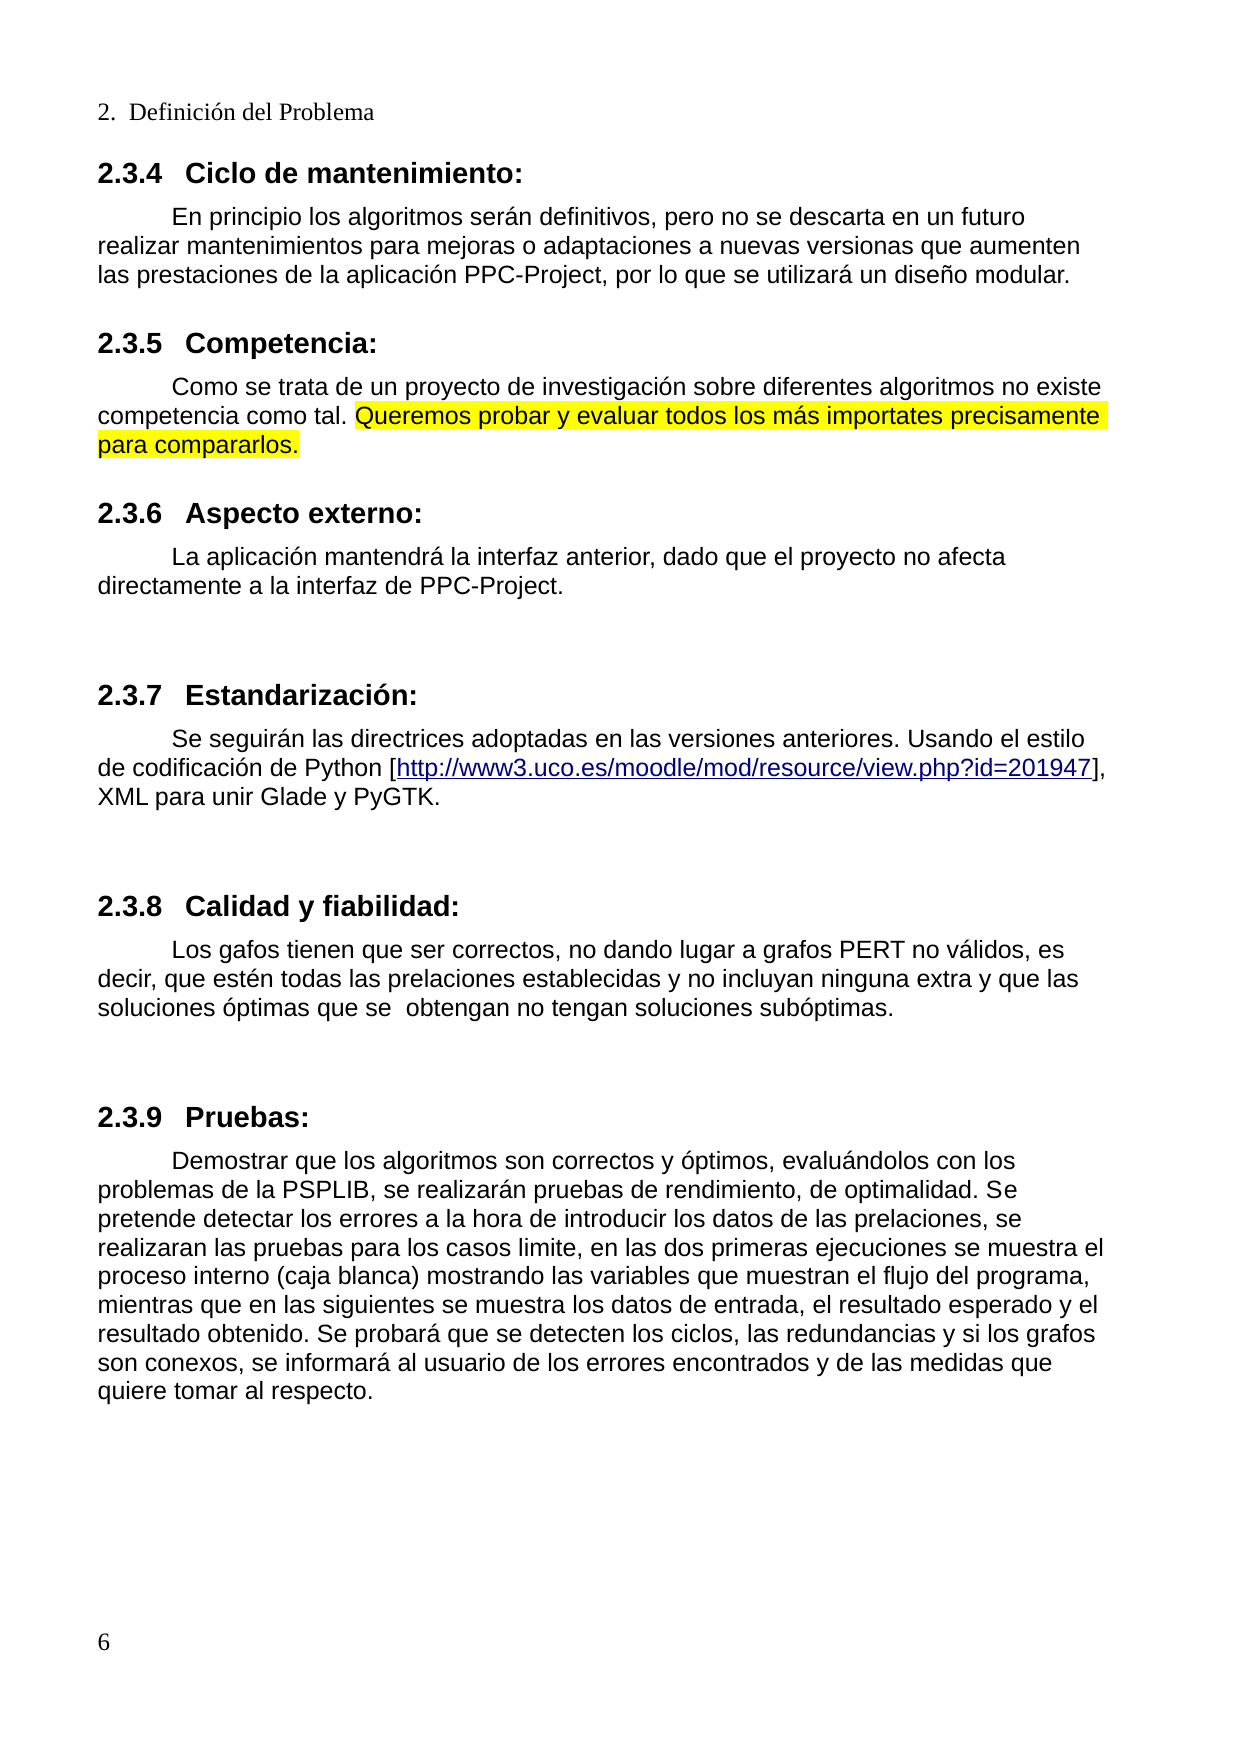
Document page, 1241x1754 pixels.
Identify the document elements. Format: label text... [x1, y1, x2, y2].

subtitle Competencia: [97, 326, 1113, 359]
text Los gafos tienen que ser correctos, no dando lugar a grafos PERT no válidos, es decir, que estén todas las prelaciones establecidas y no incluyan ninguna extra y que las soluciones óptimas que se obtengan no tengan soluciones subóptimas. [97, 935, 1113, 1021]
subtitle Calidad y fiabilidad: [97, 889, 1113, 923]
text En principio los algoritmos serán definitivos, pero no se descarta en un futuro realizar mantenimientos para mejoras o adaptaciones a nuevas versionas que aumenten las prestaciones de la aplicación PPC-Project, por lo que se utilizará un diseño modular. [97, 202, 1113, 288]
text Demostrar que los algoritmos son correctos y óptimos, evaluándolos con los problemas de la PSPLIB, se realizarán pruebas de rendimiento, de optimalidad. Se pretende detectar los errores a la hora de introducir los datos de las prelaciones, se realizaran las pruebas para los casos limite, en las dos primeras ejecuciones se muestra el proceso interno (caja blanca) mostrando las variables que muestran el flujo del programa, mientras que en las siguientes se muestra los datos de entrada, el resultado esperado y el resultado obtenido. Se probará que se detecten los ciclos, las redundancias y si los grafos son conexos, se informará al usuario de los errores encontrados y de las medidas que quiere tomar al respecto. [97, 1146, 1113, 1405]
subtitle Aspecto externo: [97, 496, 1113, 529]
subtitle Ciclo de mantenimiento: [97, 156, 1113, 190]
text Como se trata de un proyecto de investigación sobre diferentes algoritmos no existe competencia como tal. Queremos probar y evaluar todos los más importates precisamente para compararlos. [97, 372, 1113, 458]
subtitle Pruebas: [97, 1100, 1113, 1134]
text La aplicación mantendrá la interfaz anterior, dado que el proyecto no afecta directamente a la interfaz de PPC-Project. [97, 542, 1113, 599]
subtitle Estandarización: [97, 678, 1113, 712]
text Se seguirán las directrices adoptadas en las versiones anteriores. Usando el estilo de codificación de Python [http://www3.uco.es/moodle/mod/resource/view.php?id=201947], XML para unir Glade y PyGTK. [97, 724, 1113, 810]
